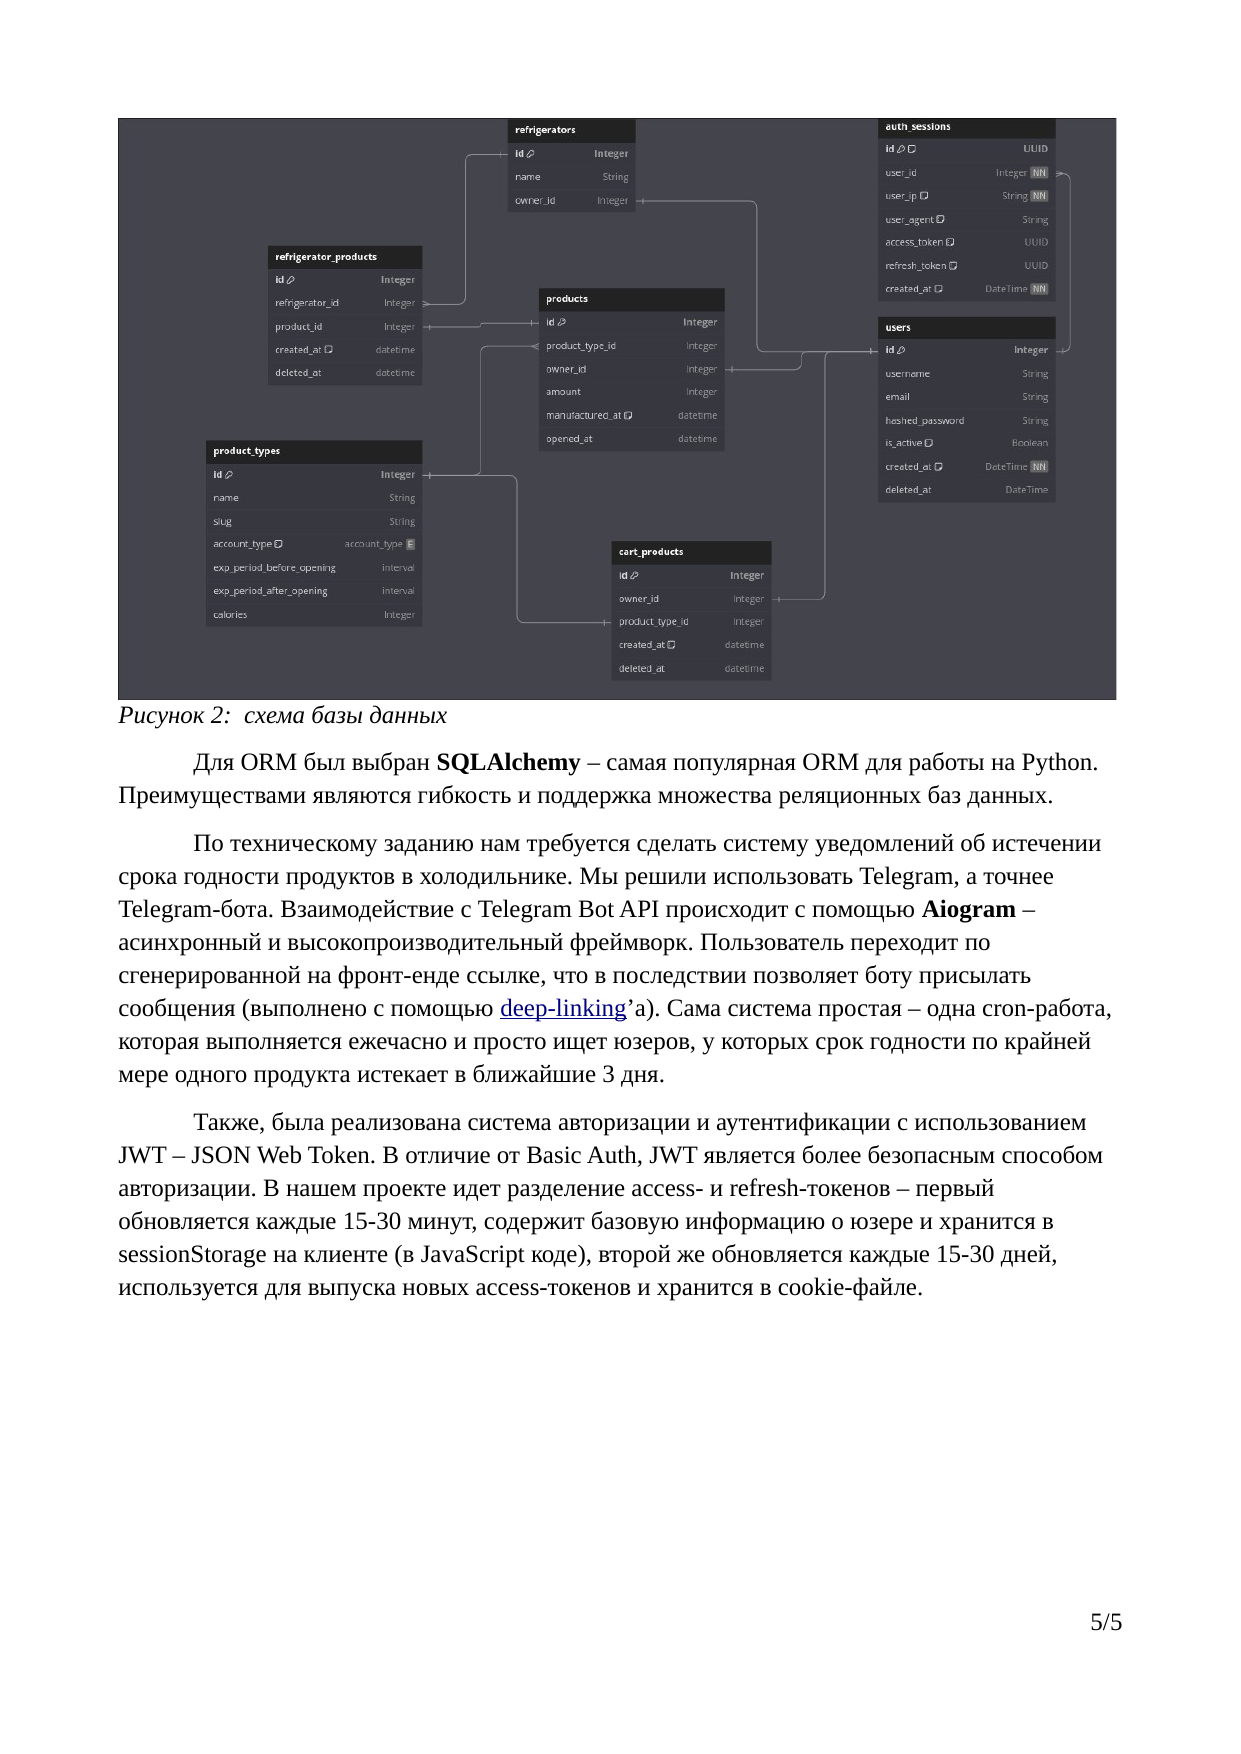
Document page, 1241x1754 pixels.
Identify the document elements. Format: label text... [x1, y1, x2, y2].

picture [118, 118, 1117, 700]
text Для ORM был выбран SQLAlchemy – самая популярная ORM для работы на Python. Преимуществами являются гибкость и поддержка множества реляционных баз данных. [118, 747, 1122, 809]
text Рисунок 2: схема базы данных [118, 700, 1116, 728]
text Также, была реализована система авторизации и аутентификации с использованием JWT – JSON Web Token. В отличие от Basic­ Auth, JWT является более безопасным способом авторизации. В нашем проекте идет разделение access- и refresh-токенов – первый обновляется каждые 15-30 минут, содержит базовую информацию о юзере и хранится в sessionStorage на клиенте (в JavaScript коде), второй же обновляется каждые 15-30 дней, используется для выпуска новых access-токенов и хранится в cookie-файле. [118, 1107, 1122, 1301]
text По техническому заданию нам требуется сделать систему уведомлений об истечении срока годности продуктов в холодильнике. Мы решили использовать Telegram, а точнее Telegram-бота. Взаимодействие с Telegram Bot API происходит с помощью Aiogram – асинхронный и высокопроизводительный фреймворк. Пользователь переходит по сгенерированной на фронт-енде ссылке, что в последствии позволяет боту присылать сообщения (выполнено с помощью deep-linking’a). Сама система простая – одна cron-работа, которая выполняется ежечасно и просто ищет юзеров, у которых срок годности по крайней мере одного продукта истекает в ближайшие 3 дня. [118, 828, 1122, 1088]
